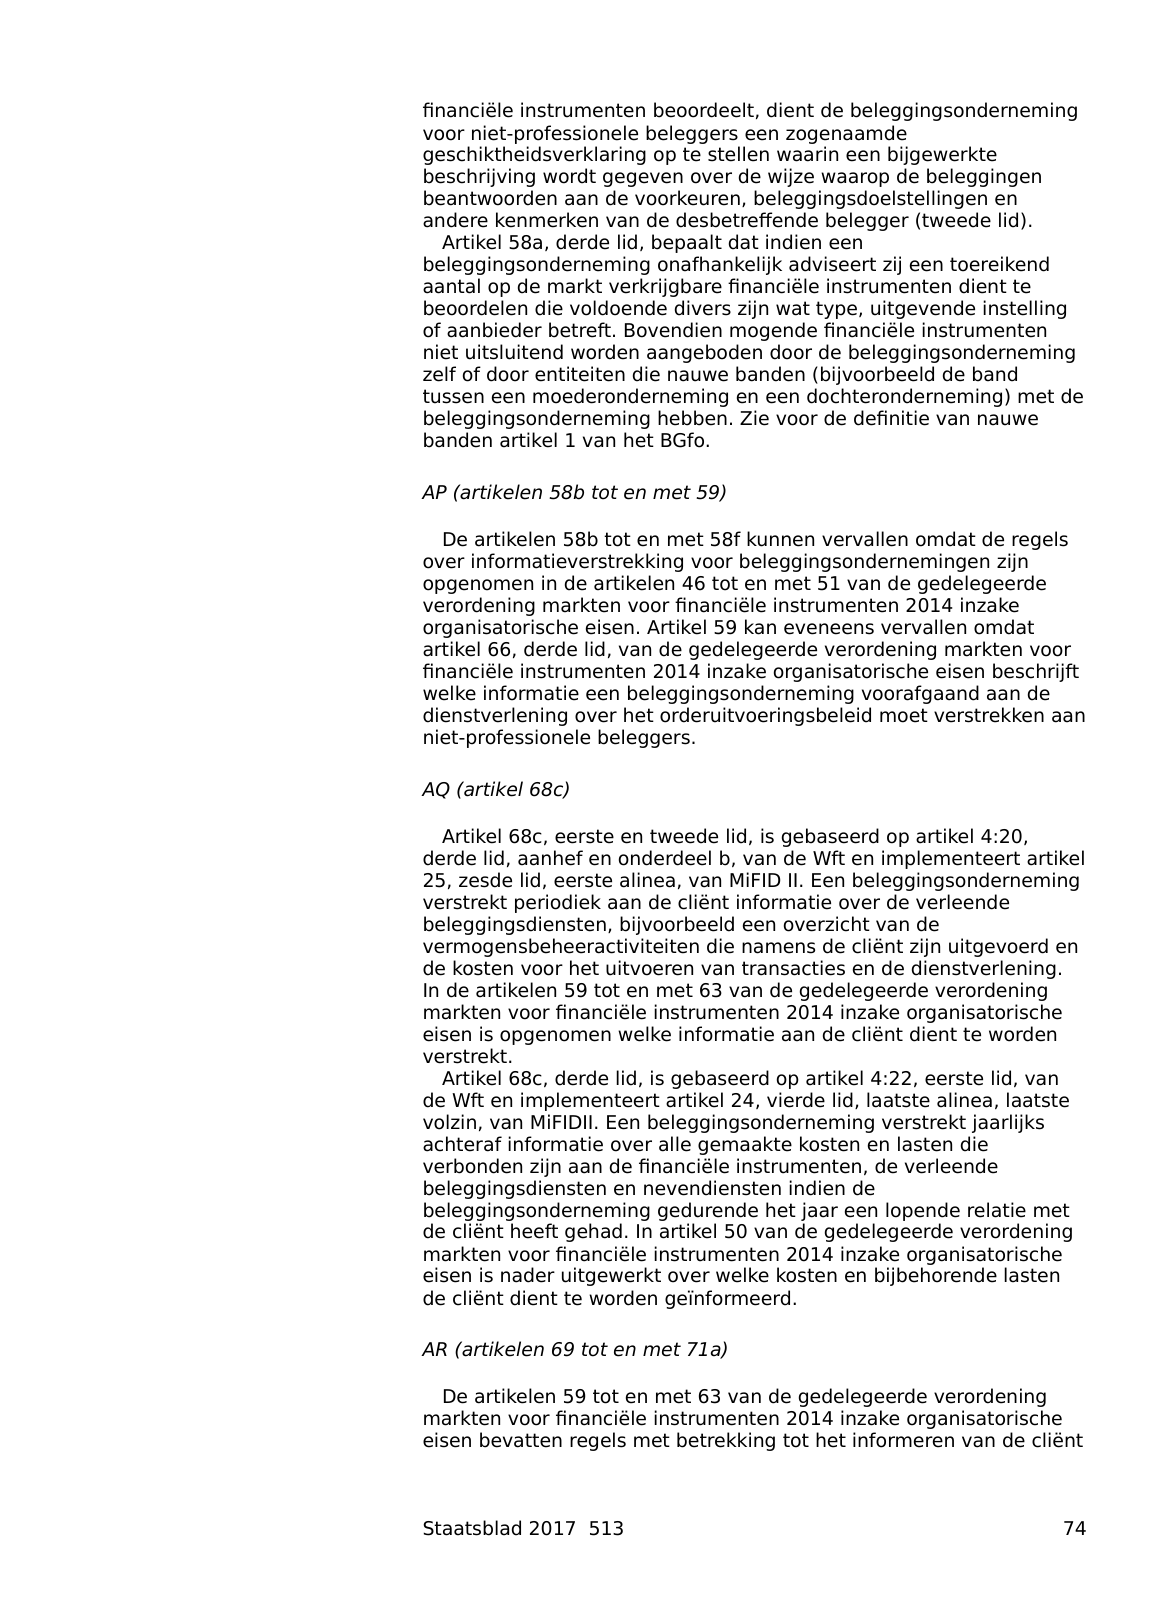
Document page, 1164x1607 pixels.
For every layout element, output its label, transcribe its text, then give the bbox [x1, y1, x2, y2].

subtitle AR (artikelen 69 tot en met 71a) [422, 1339, 1087, 1361]
text Artikel 68c, eerste en tweede lid, is gebaseerd op artikel 4:20, derde lid, aanhef en onderdeel b, van de Wft en implementeert artikel 25, zesde lid, eerste alinea, van MiFID II. Een beleggingsonderneming verstrekt periodiek aan de cliënt informatie over de verleende beleggingsdiensten, bijvoorbeeld een overzicht van de vermogensbeheeractiviteiten die namens de cliënt zijn uitgevoerd en de kosten voor het uitvoeren van transacties en de dienstverlening. In de artikelen 59 tot en met 63 van de gedelegeerde verordening markten voor financiële instrumenten 2014 inzake organisatorische eisen is opgenomen welke informatie aan de cliënt dient te worden verstrekt. [422, 826, 1087, 1068]
text De artikelen 58b tot en met 58f kunnen vervallen omdat de regels over informatieverstrekking voor beleggingsondernemingen zijn opgenomen in de artikelen 46 tot en met 51 van de gedelegeerde verordening markten voor financiële instrumenten 2014 inzake organisatorische eisen. Artikel 59 kan eveneens vervallen omdat artikel 66, derde lid, van de gedelegeerde verordening markten voor financiële instrumenten 2014 inzake organisatorische eisen beschrijft welke informatie een beleggingsonderneming voorafgaand aan de dienstverlening over het orderuitvoeringsbeleid moet verstrekken aan niet-professionele beleggers. [422, 529, 1087, 749]
text Artikel 68c, derde lid, is gebaseerd op artikel 4:22, eerste lid, van de Wft en implementeert artikel 24, vierde lid, laatste alinea, laatste volzin, van MiFIDII. Een beleggingsonderneming verstrekt jaarlijks achteraf informatie over alle gemaakte kosten en lasten die verbonden zijn aan de financiële instrumenten, de verleende beleggingsdiensten en nevendiensten indien de beleggingsonderneming gedurende het jaar een lopende relatie met de cliënt heeft gehad. In artikel 50 van de gedelegeerde verordening markten voor financiële instrumenten 2014 inzake organisatorische eisen is nader uitgewerkt over welke kosten en bijbehorende lasten de cliënt dient te worden geïnformeerd. [422, 1068, 1087, 1309]
subtitle AP (artikelen 58b tot en met 59) [422, 482, 1087, 504]
text financiële instrumenten beoordeelt, dient de beleggingsonderneming voor niet-professionele beleggers een zogenaamde geschiktheidsverklaring op te stellen waarin een bijgewerkte beschrijving wordt gegeven over de wijze waarop de beleggingen beantwoorden aan de voorkeuren, beleggingsdoelstellingen en andere kenmerken van de desbetreffende belegger (tweede lid). [422, 100, 1087, 232]
text De artikelen 59 tot en met 63 van de gedelegeerde verordening markten voor financiële instrumenten 2014 inzake organisatorische eisen bevatten regels met betrekking tot het informeren van de cliënt [422, 1386, 1087, 1452]
subtitle AQ (artikel 68c) [422, 779, 1087, 801]
text Artikel 58a, derde lid, bepaalt dat indien een beleggingsonderneming onafhankelijk adviseert zij een toereikend aantal op de markt verkrijgbare financiële instrumenten dient te beoordelen die voldoende divers zijn wat type, uitgevende instelling of aanbieder betreft. Bovendien mogende financiële instrumenten niet uitsluitend worden aangeboden door de beleggingsonderneming zelf of door entiteiten die nauwe banden (bijvoorbeeld de band tussen een moederonderneming en een dochteronderneming) met de beleggingsonderneming hebben. Zie voor de definitie van nauwe banden artikel 1 van het BGfo. [422, 232, 1087, 452]
